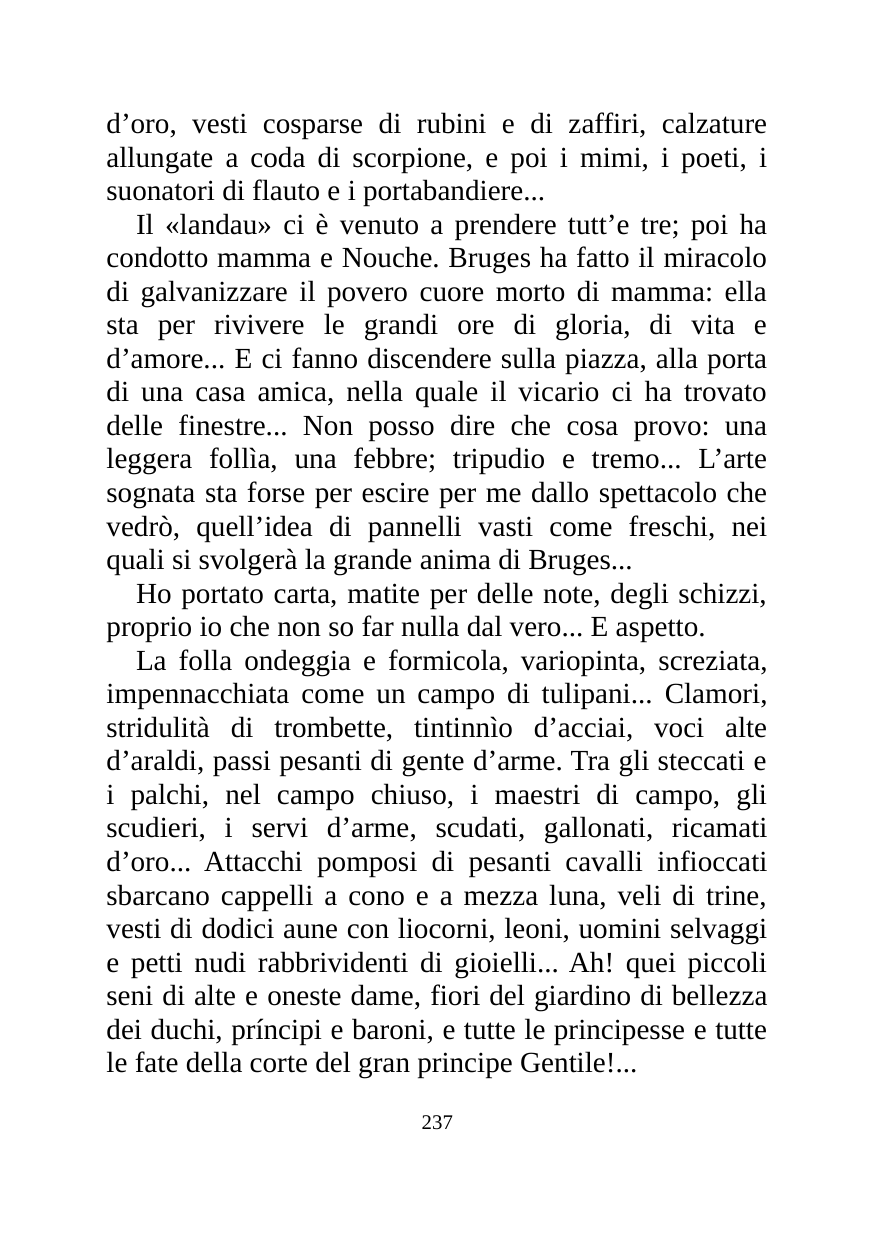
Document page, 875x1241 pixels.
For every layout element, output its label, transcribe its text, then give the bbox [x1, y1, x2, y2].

text Il «landau» ci è venuto a prendere tutt’e tre; poi ha condotto mamma e Nouche. Bruges ha fatto il miracolo di galvanizzare il povero cuore morto di mamma: ella sta per rivivere le grandi ore di gloria, di vita e d’amore... E ci fanno discendere sulla piazza, alla porta di una casa amica, nella quale il vicario ci ha trovato delle finestre... Non posso dire che cosa provo: una leggera follìa, una febbre; tripudio e tremo... L’arte sognata sta forse per escire per me dallo spettacolo che vedrò, quell’idea di pannelli vasti come freschi, nei quali si svolgerà la grande anima di Bruges... [106, 207, 768, 576]
text d’oro, vesti cosparse di rubini e di zaffiri, calzature allungate a coda di scorpione, e poi i mimi, i poeti, i suonatori di flauto e i portabandiere... [106, 106, 768, 207]
text La folla ondeggia e formicola, variopinta, screziata, impennacchiata come un campo di tulipani... Clamori, stridulità di trombette, tintinnìo d’acciai, voci alte d’araldi, passi pesanti di gente d’arme. Tra gli steccati e i palchi, nel campo chiuso, i maestri di campo, gli scudieri, i servi d’arme, scudati, gallonati, ricamati d’oro... Attacchi pomposi di pesanti cavalli infioccati sbarcano cappelli a cono e a mezza luna, veli di trine, vesti di dodici aune con liocorni, leoni, uomini selvaggi e petti nudi rabbrividenti di gioielli... Ah! quei piccoli seni di alte e oneste dame, fiori del giardino di bellezza dei duchi, príncipi e baroni, e tutte le principesse e tutte le fate della corte del gran principe Gentile!... [106, 643, 768, 1079]
text Ho portato carta, matite per delle note, degli schizzi, proprio io che non so far nulla dal vero... E aspetto. [106, 576, 768, 643]
